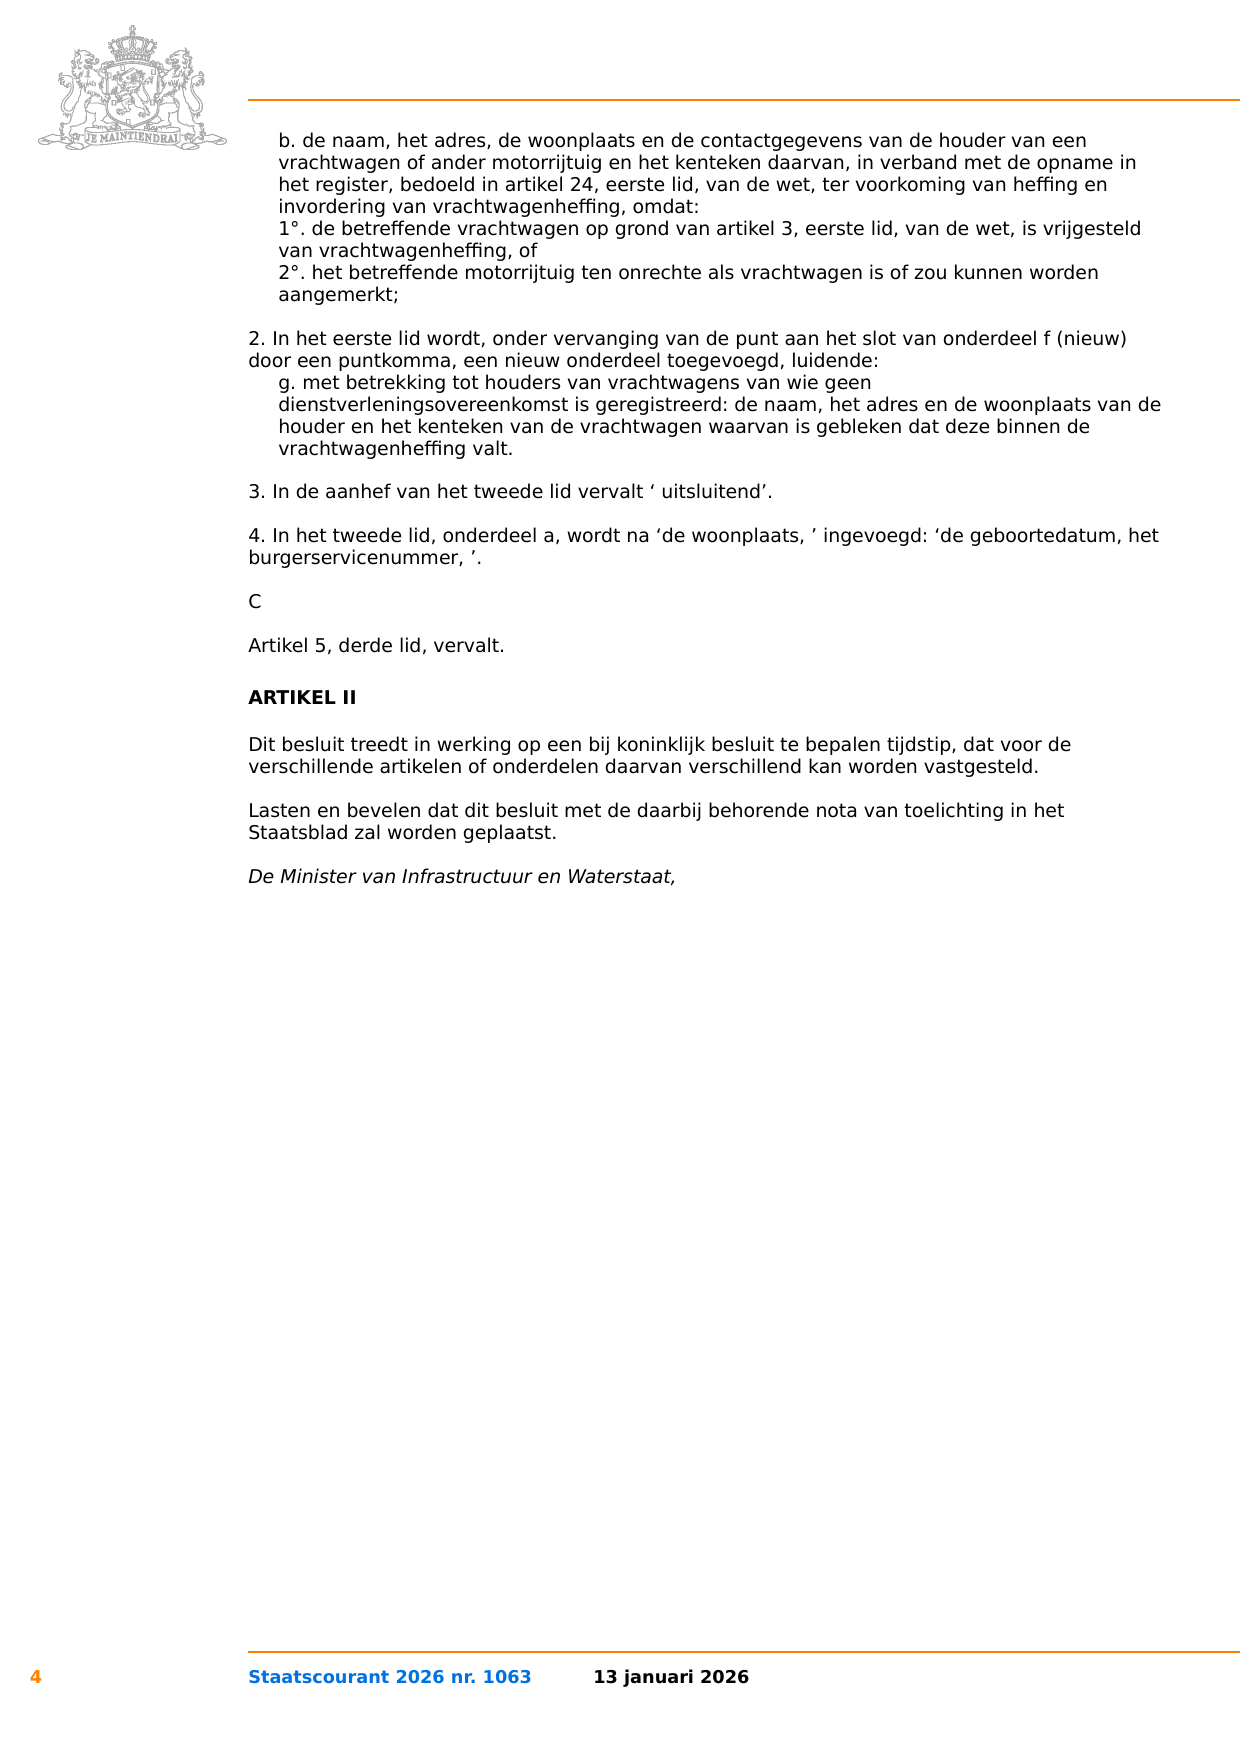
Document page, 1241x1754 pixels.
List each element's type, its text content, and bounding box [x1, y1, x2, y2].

picture [38, 25, 227, 150]
subtitle ARTIKEL II [248, 687, 1163, 709]
text Artikel 5, derde lid, vervalt. [248, 635, 1163, 657]
text 2°. het betreffende motorrijtuig ten onrechte als vrachtwagen is of zou kunnen worden aangemerkt; [278, 262, 1163, 306]
text b. de naam, het adres, de woonplaats en de contactgegevens van de houder van een vrachtwagen of ander motorrijtuig en het kenteken daarvan, in verband met de opname in het register, bedoeld in artikel 24, eerste lid, van de wet, ter voorkoming van heffing en invordering van vrachtwagenheffing, omdat: [278, 130, 1163, 218]
text 2. In het eerste lid wordt, onder vervanging van de punt aan het slot van onderdeel f (nieuw) door een puntkomma, een nieuw onderdeel toegevoegd, luidende: [248, 328, 1163, 372]
text 1°. de betreffende vrachtwagen op grond van artikel 3, eerste lid, van de wet, is vrijgesteld van vrachtwagenheffing, of [278, 218, 1163, 262]
text Dit besluit treedt in werking op een bij koninklijk besluit te bepalen tijdstip, dat voor de verschillende artikelen of onderdelen daarvan verschillend kan worden vastgesteld. [248, 734, 1163, 778]
text 4. In het tweede lid, onderdeel a, wordt na ‘de woonplaats, ’ ingevoegd: ‘de geboortedatum, het burgerservicenummer, ’. [248, 525, 1163, 569]
text C [248, 591, 1163, 613]
text 3. In de aanhef van het tweede lid vervalt ‘ uitsluitend’. [248, 481, 1163, 503]
text De Minister van Infrastructuur en Waterstaat, [248, 866, 1163, 887]
text g. met betrekking tot houders van vrachtwagens van wie geen dienstverleningsovereenkomst is geregistreerd: de naam, het adres en de woonplaats van de houder en het kenteken van de vrachtwagen waarvan is gebleken dat deze binnen de vrachtwagenheffing valt. [278, 372, 1163, 459]
text Lasten en bevelen dat dit besluit met de daarbij behorende nota van toelichting in het Staatsblad zal worden geplaatst. [248, 800, 1163, 844]
